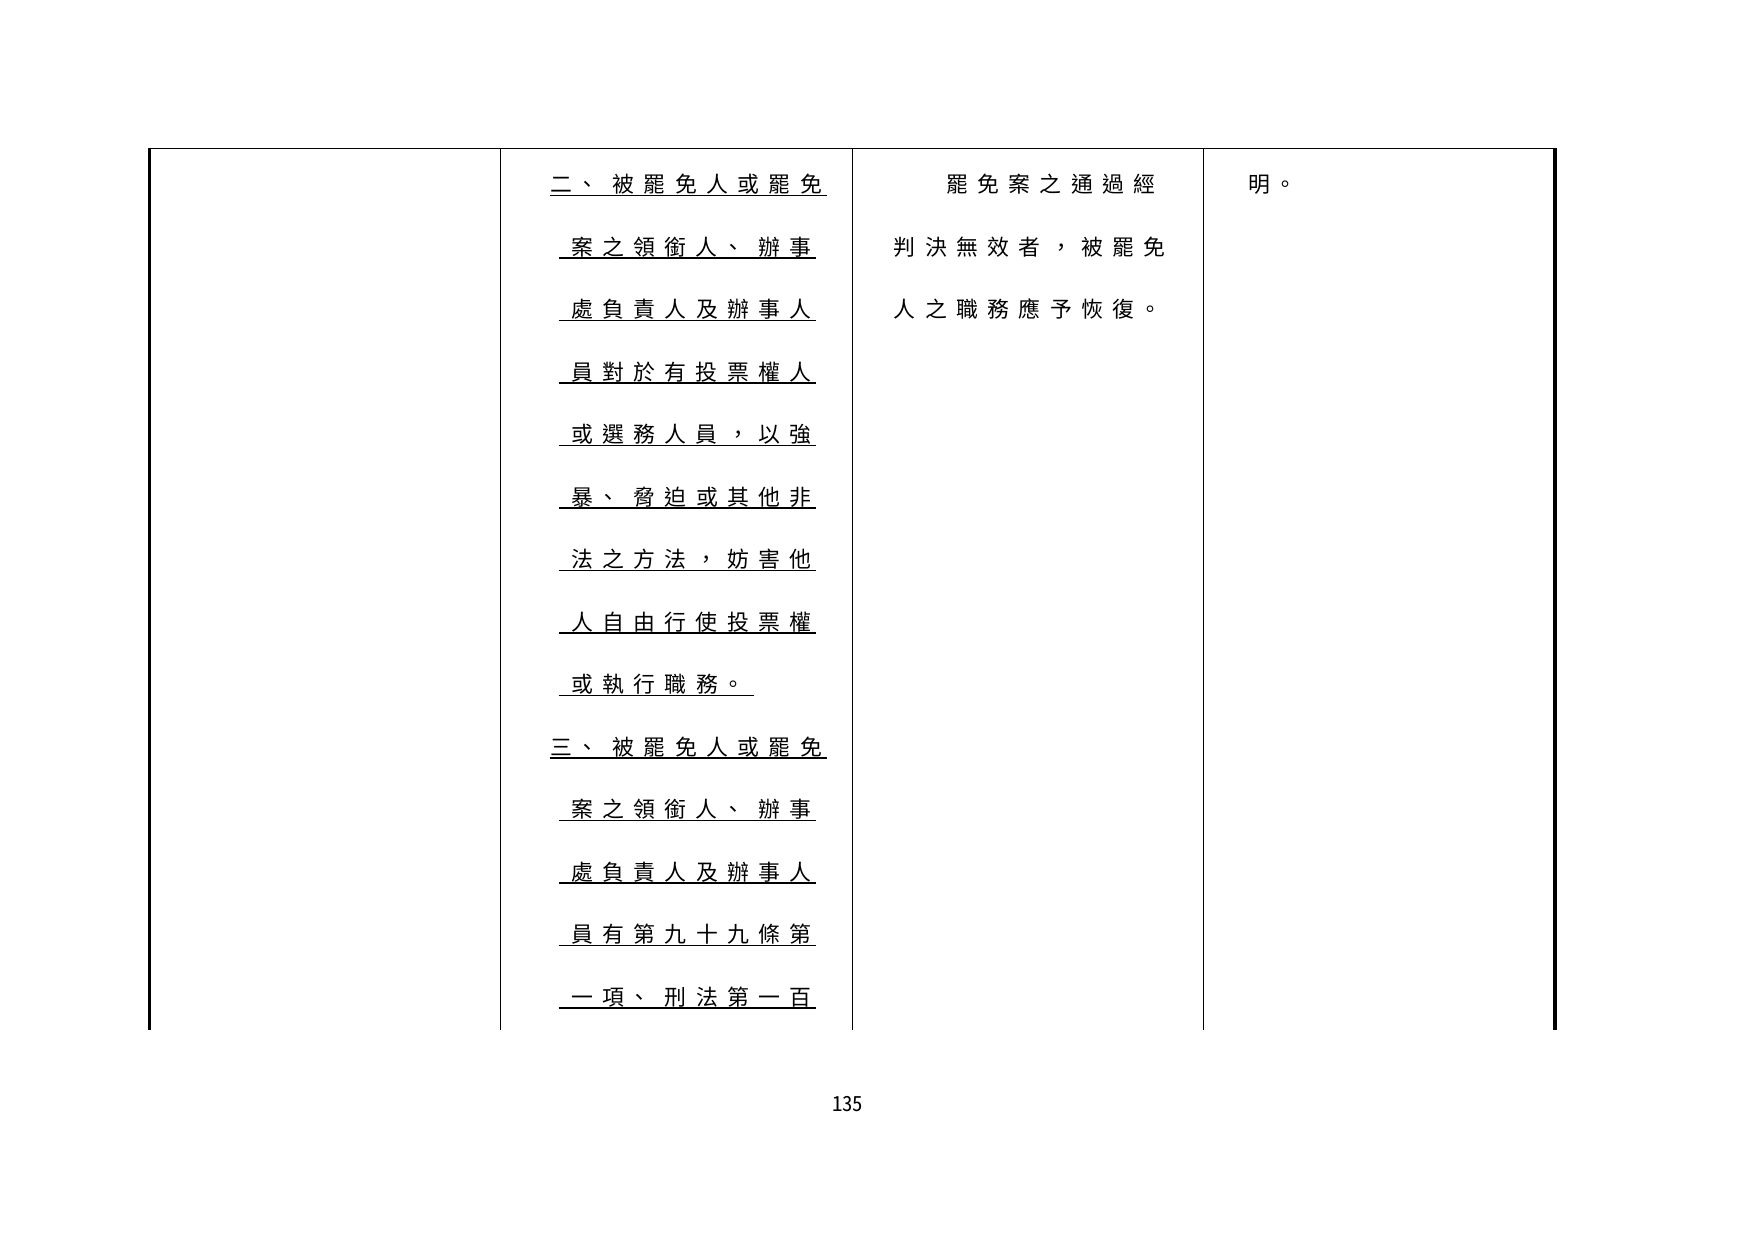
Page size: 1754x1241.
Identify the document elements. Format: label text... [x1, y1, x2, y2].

table_cell 明。 [1204, 149, 1553, 1030]
table_cell [151, 149, 500, 1030]
table_cell 罷免案之通過經判決無效者，被罷免人之職務應予恢復。 [853, 149, 1203, 1030]
table_cell 二、被罷免人或罷免案之領銜人、辦事處負責人及辦事人員對於有投票權人或選務人員，以強暴、脅迫或其他非法之方法，妨害他人自由行使投票權或執行職務。 三、被罷免人或罷免案之領銜人、辦事處負責人及辦事人員有第九十九條第一項、刑法第一百 [501, 149, 852, 1030]
